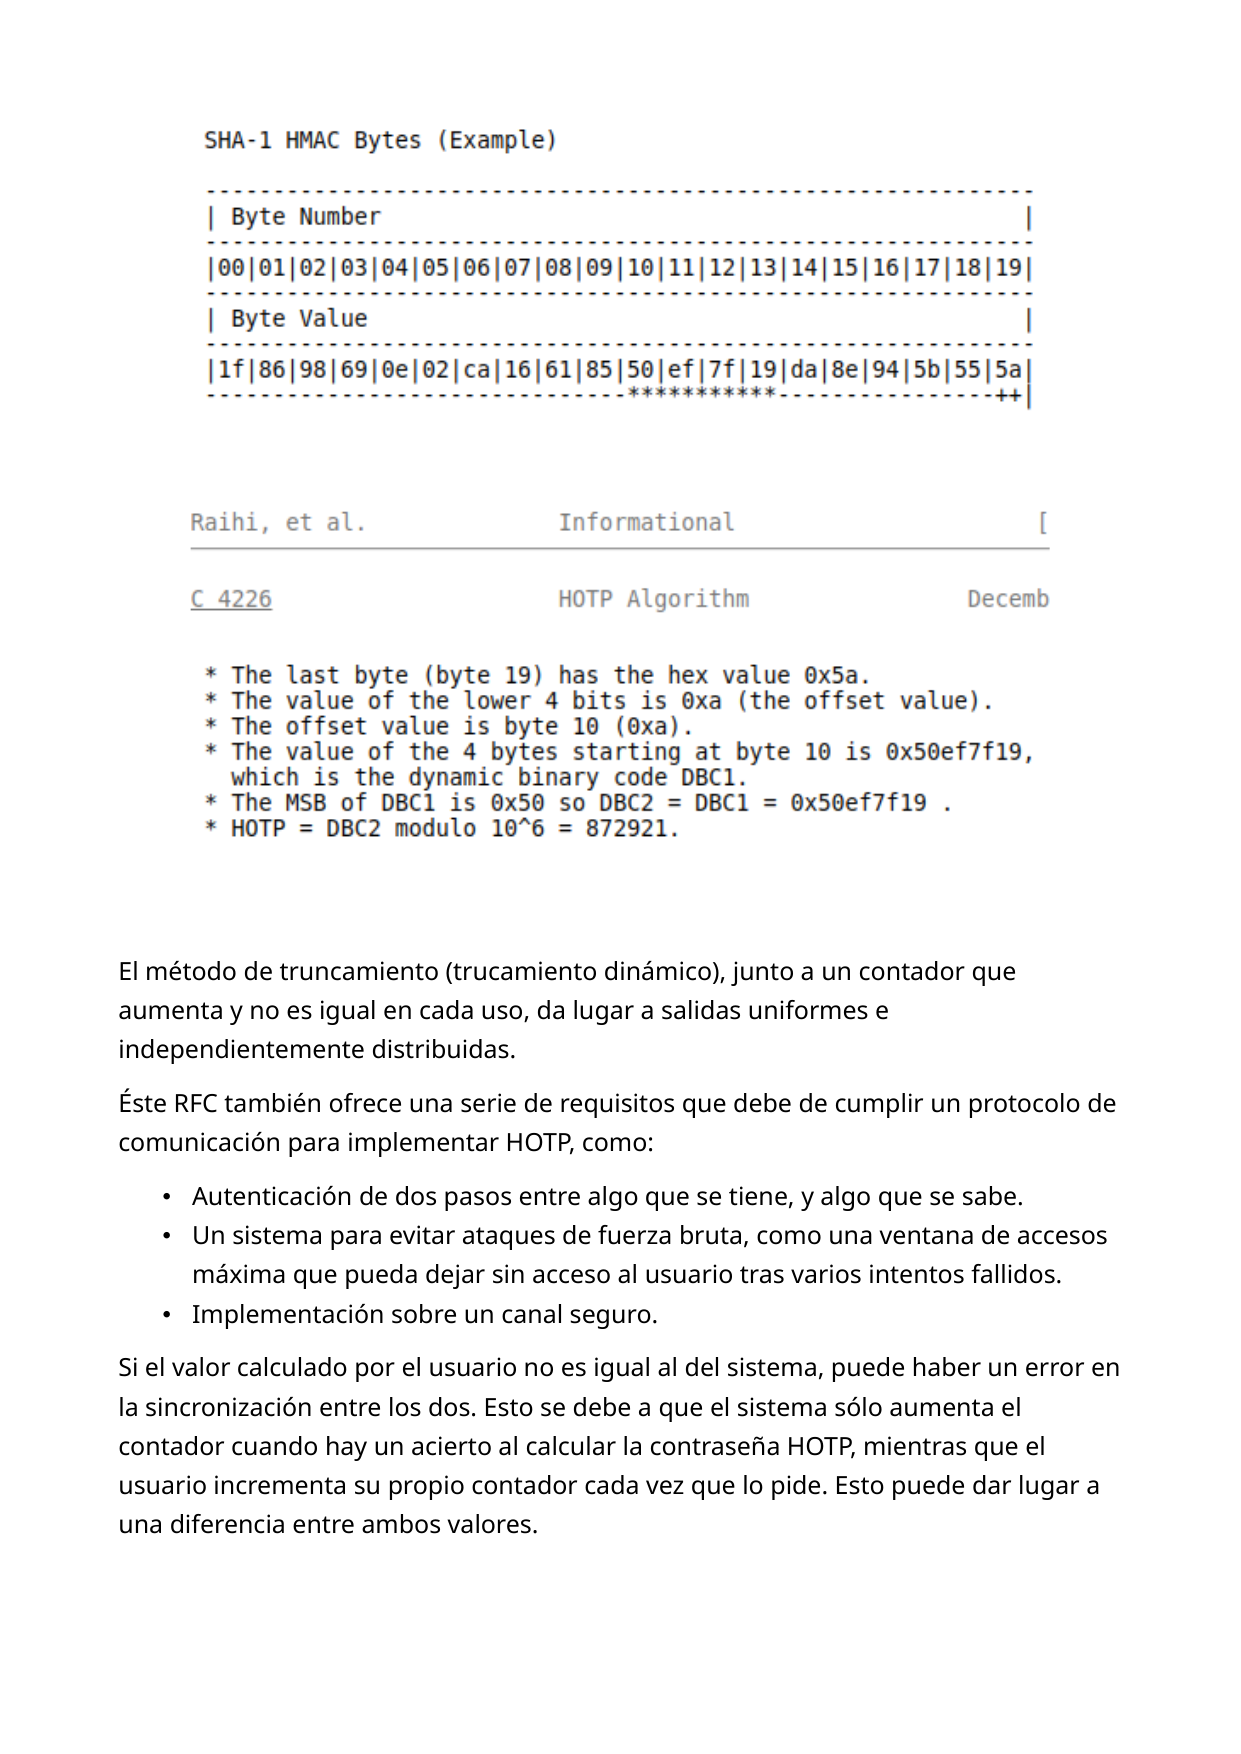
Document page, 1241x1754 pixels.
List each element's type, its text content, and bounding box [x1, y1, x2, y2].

list Autenticación de dos pasos entre algo que se tiene, y algo que se sabe. [162, 1179, 1122, 1213]
picture [190, 118, 1050, 852]
text El método de truncamiento (trucamiento dinámico), junto a un contador que aumenta y no es igual en cada uso, da lugar a salidas uniformes e independientemente distribuidas. [118, 954, 1122, 1066]
text Éste RFC también ofrece una serie de requisitos que debe de cumplir un protocolo de comunicación para implementar HOTP, como: [118, 1086, 1122, 1159]
text Si el valor calculado por el usuario no es igual al del sistema, puede haber un error en la sincronización entre los dos. Esto se debe a que el sistema sólo aumenta el contador cuando hay un acierto al calcular la contraseña HOTP, mientras que el usuario incrementa su propio contador cada vez que lo pide. Esto puede dar lugar a una diferencia entre ambos valores. [118, 1350, 1122, 1541]
list Implementación sobre un canal seguro. [162, 1296, 1122, 1330]
list Un sistema para evitar ataques de fuerza bruta, como una ventana de accesos máxima que pueda dejar sin acceso al usuario tras varios intentos fallidos. [162, 1218, 1122, 1291]
